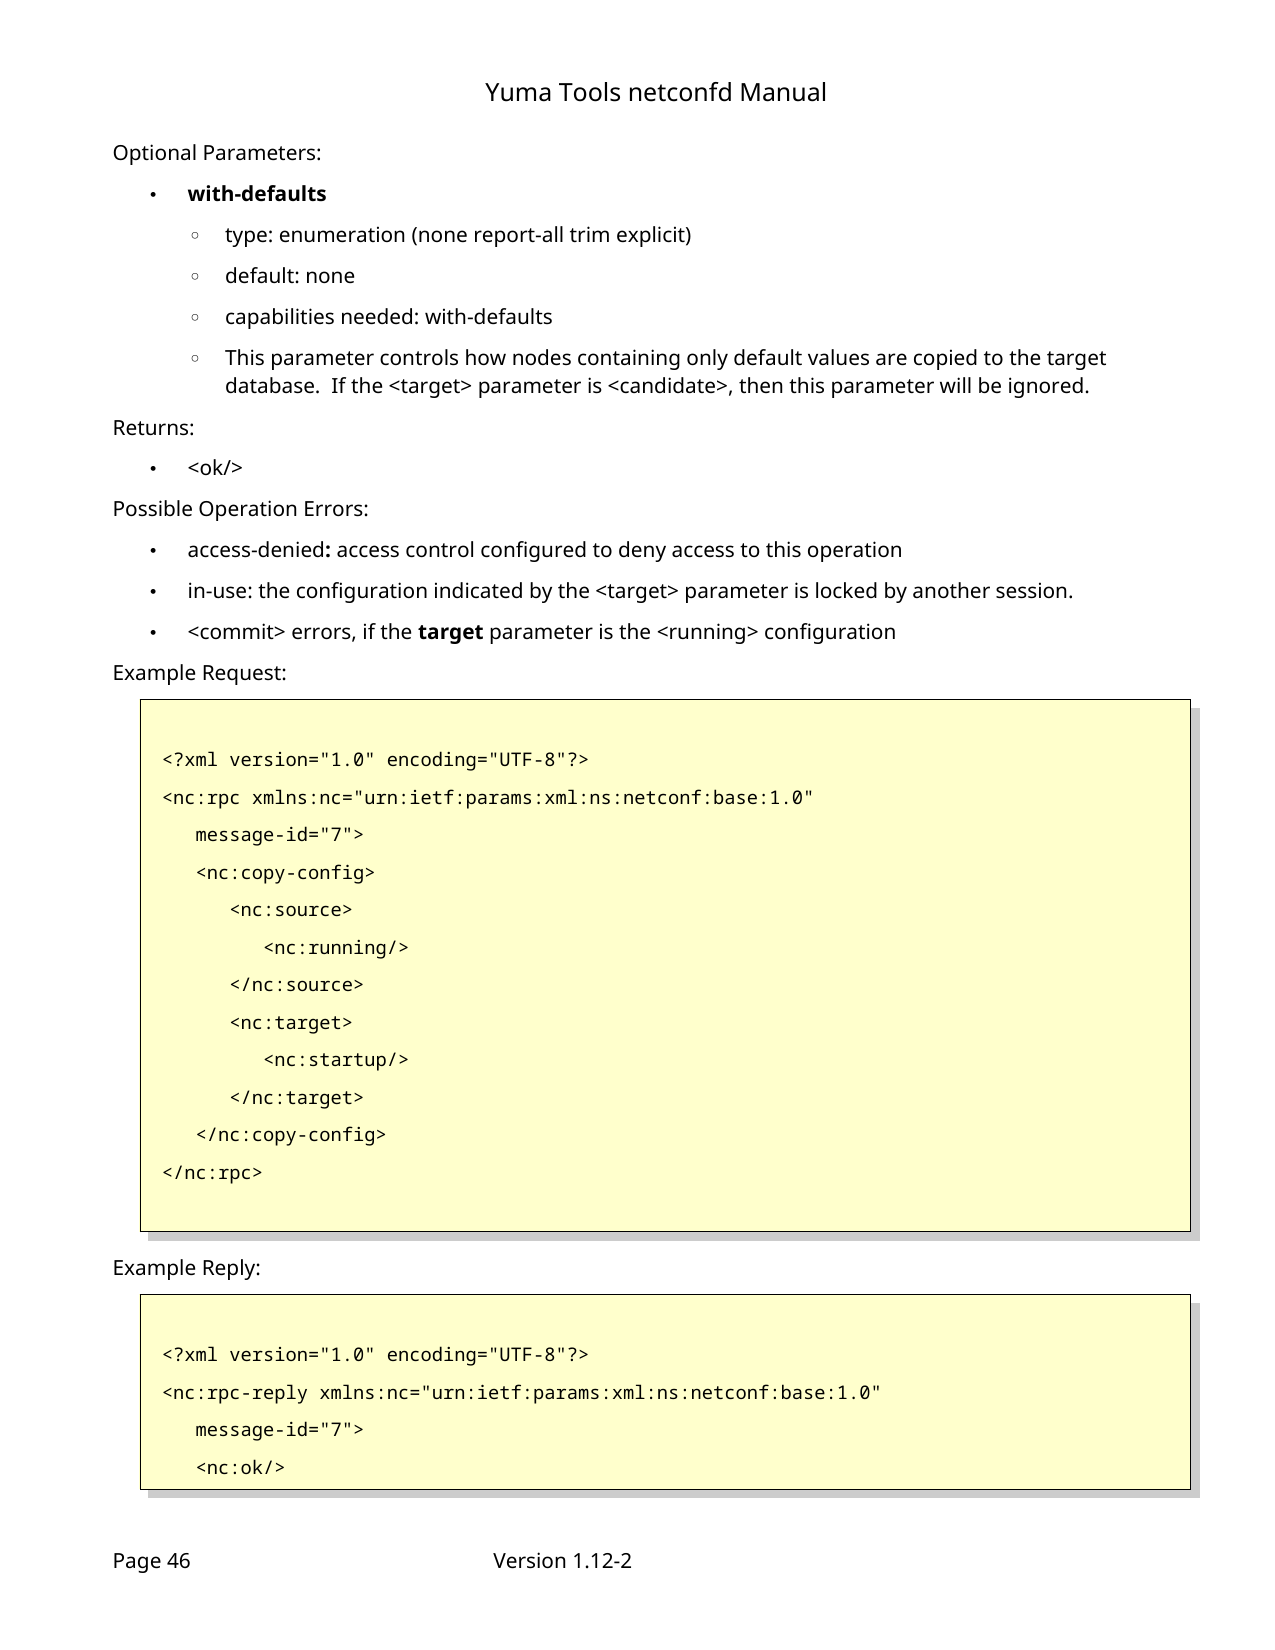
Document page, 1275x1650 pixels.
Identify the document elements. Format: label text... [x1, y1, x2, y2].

text <?xml version="1.0" encoding="UTF-8"?> [141, 1332, 1190, 1367]
text <nc:target> [141, 999, 1190, 1035]
list capabilities needed: with-defaults [187, 302, 1200, 331]
text Possible Operation Errors: [112, 494, 1200, 523]
text <?xml version="1.0" encoding="UTF-8"?> [141, 737, 1190, 772]
text </nc:rpc> [141, 1149, 1190, 1185]
text <nc:rpc-reply xmlns:nc="urn:ietf:params:xml:ns:netconf:base:1.0" [141, 1369, 1190, 1404]
text <nc:running/> [141, 924, 1190, 960]
text Example Reply: [112, 1253, 1200, 1282]
list <commit> errors, if the target parameter is the <running> configuration [150, 617, 1200, 646]
text <nc:source> [141, 887, 1190, 922]
text </nc:source> [141, 962, 1190, 997]
list type: enumeration (none report-all trim explicit) [187, 220, 1200, 249]
text Optional Parameters: [112, 138, 1200, 167]
text </nc:copy-config> [141, 1112, 1190, 1147]
text message-id="7"> [141, 1407, 1190, 1442]
list <ok/> [150, 453, 1200, 482]
text <nc:copy-config> [141, 849, 1190, 885]
list default: none [187, 261, 1200, 290]
text </nc:target> [141, 1074, 1190, 1110]
text Example Request: [112, 658, 1200, 687]
text message-id="7"> [141, 812, 1190, 847]
list with-defaults [150, 179, 1200, 208]
list This parameter controls how nodes containing only default values are copied to the target database. If the <target> parameter is <candidate>, then this parameter will be ignored. [187, 343, 1200, 400]
text Returns: [112, 413, 1200, 441]
text <nc:rpc xmlns:nc="urn:ietf:params:xml:ns:netconf:base:1.0" [141, 774, 1190, 810]
text <nc:ok/> [141, 1444, 1190, 1489]
text <nc:startup/> [141, 1037, 1190, 1072]
list access-denied: access control configured to deny access to this operation [150, 535, 1200, 564]
list in-use: the configuration indicated by the <target> parameter is locked by another session. [150, 576, 1200, 605]
